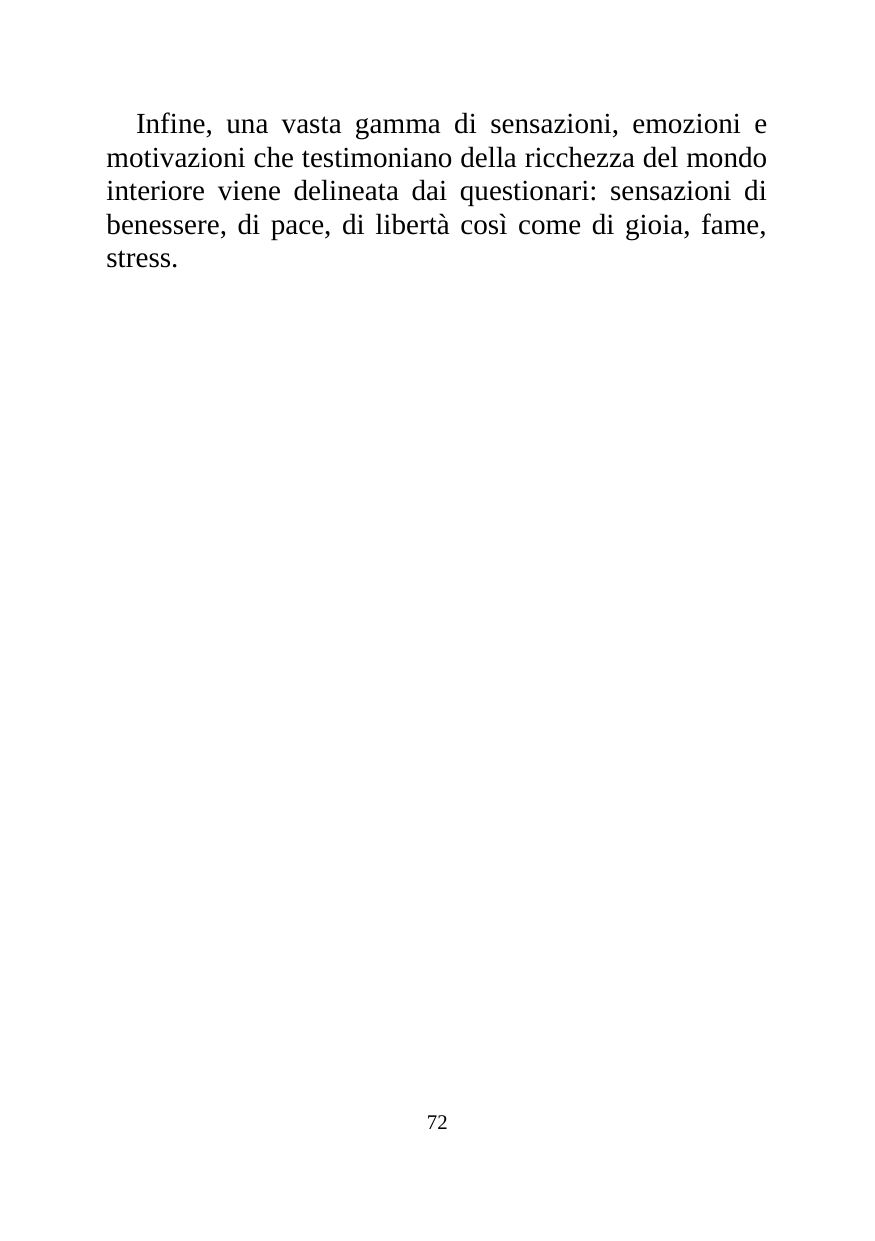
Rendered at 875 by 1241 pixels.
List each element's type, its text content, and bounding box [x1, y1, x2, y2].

text Infine, una vasta gamma di sensazioni, emozioni e motivazioni che testimoniano della ricchezza del mondo interiore viene delineata dai questionari: sensazioni di benessere, di pace, di libertà così come di gioia, fame, stress. [106, 106, 768, 274]
